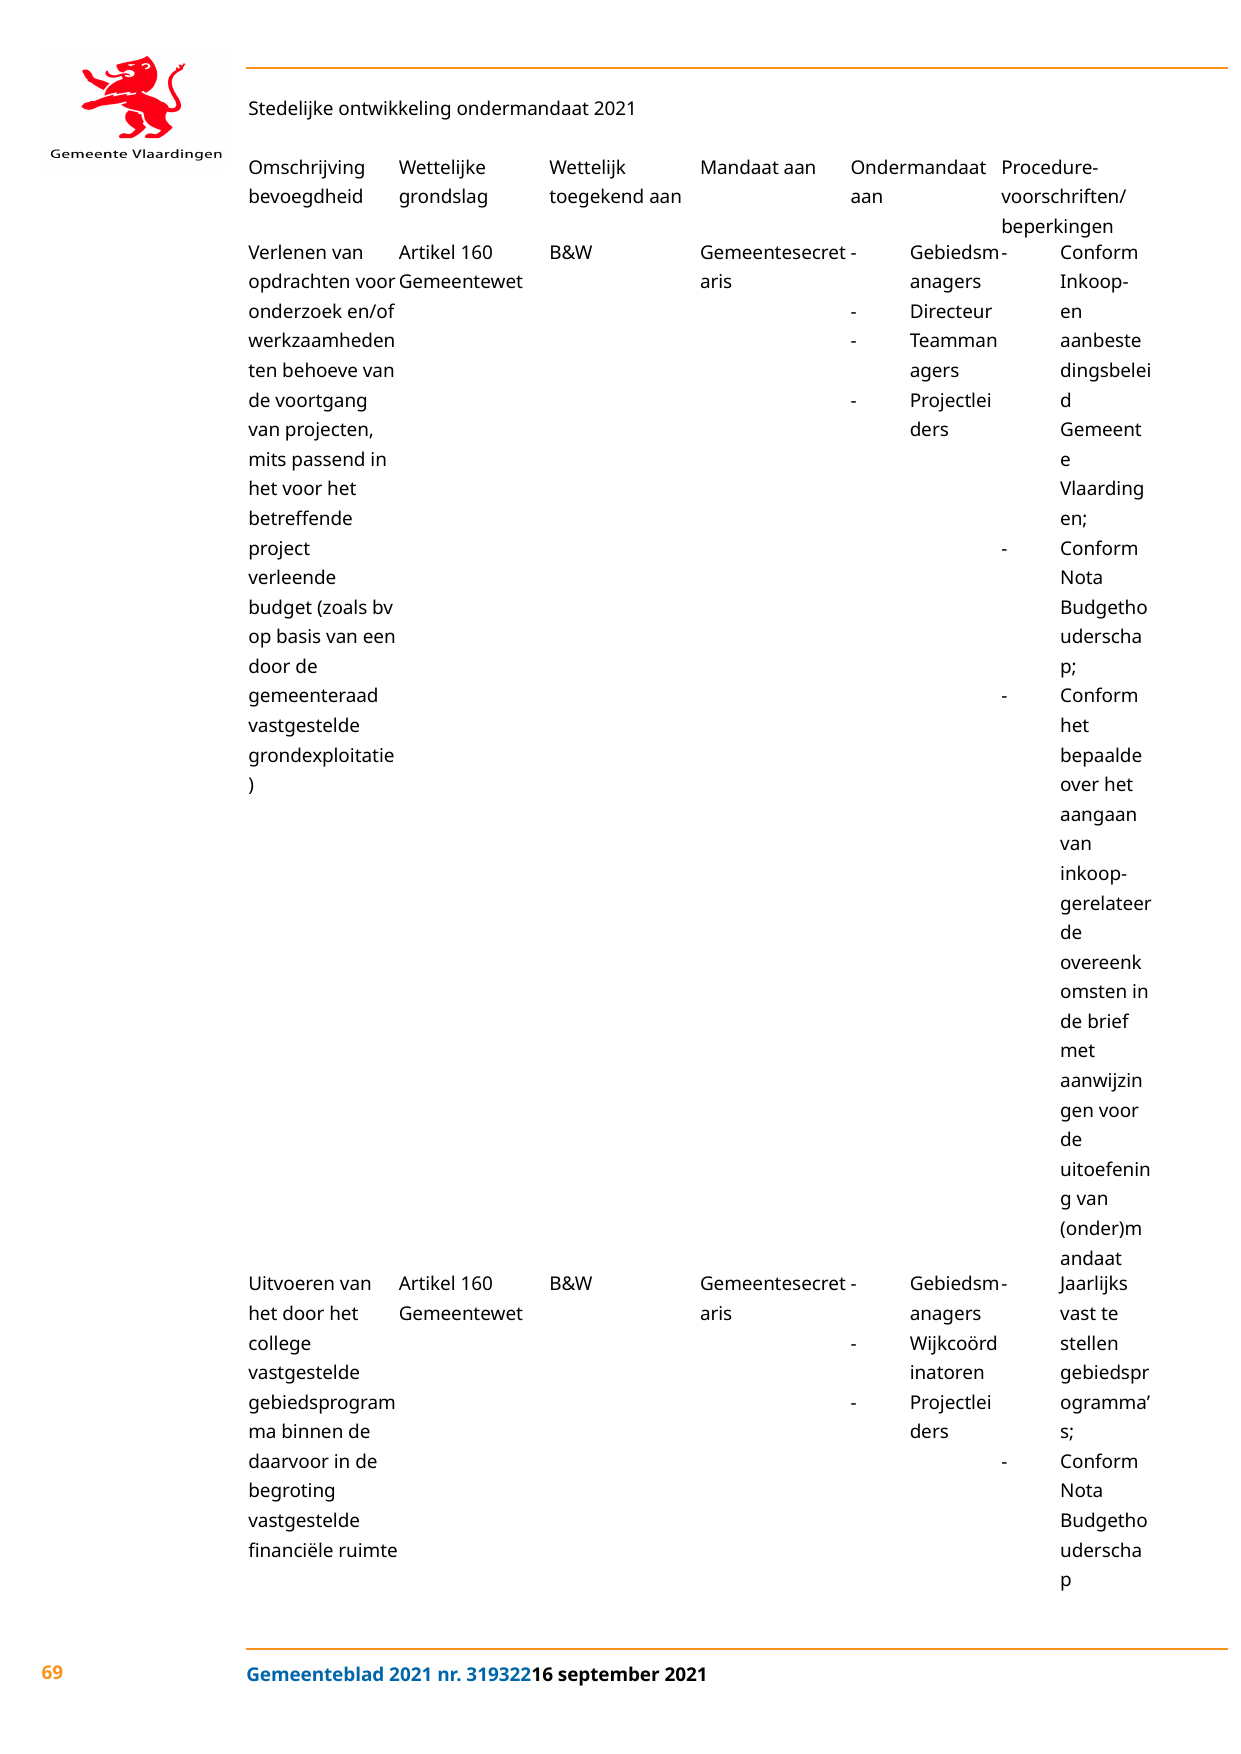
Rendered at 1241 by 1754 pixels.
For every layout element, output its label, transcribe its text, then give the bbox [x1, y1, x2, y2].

table_header Ondermandaat aan [850, 154, 1001, 239]
table_cell Gemeentesecretaris [700, 1271, 850, 1592]
table_header Wettelijk toegekend aan [549, 154, 700, 239]
table_cell Gebiedsmanagers Wijkcoördinatoren Projectleiders [850, 1271, 1001, 1592]
table_cell Uitvoeren van het door het college vastgestelde gebiedsprogramma binnen de daarvoor in de begroting vastgestelde financiële ruimte [248, 1271, 398, 1592]
table_cell Gebiedsmanagers Directeur Teammanagers Projectleiders [850, 239, 1001, 1271]
table_cell Verlenen van opdrachten voor onderzoek en/of werkzaamheden ten behoeve van de voortgang van projecten, mits passend in het voor het betreffende project verleende budget (zoals bv op basis van een door de gemeenteraad vastgestelde grondexploitatie) [248, 239, 398, 1271]
table_header Procedure-voorschriften/beperkingen [1001, 154, 1152, 239]
table_cell B&W [549, 239, 700, 1271]
picture [41, 47, 231, 172]
text Stedelijke ontwikkeling ondermandaat 2021 [248, 95, 1152, 121]
table_cell B&W [549, 1271, 700, 1592]
table_header Mandaat aan [700, 154, 850, 239]
table_header Wettelijke grondslag [399, 154, 549, 239]
table_cell Artikel 160 Gemeentewet [399, 1271, 549, 1592]
table_cell Artikel 160 Gemeentewet [399, 239, 549, 1271]
table_cell Conform Inkoop- en aanbestedingsbeleid Gemeente Vlaardingen; Conform Nota Budgethouderschap; Conform het bepaalde over het aangaan van inkoop-gerelateerde overeenkomsten in de brief met aanwijzingen voor de uitoefening van (onder)mandaat [1001, 239, 1152, 1271]
table_cell Gemeentesecretaris [700, 239, 850, 1271]
table_cell Jaarlijks vast te stellen gebiedsprogramma’s; Conform Nota Budgethouderschap [1001, 1271, 1152, 1592]
table_header Omschrijving bevoegdheid [248, 154, 398, 239]
